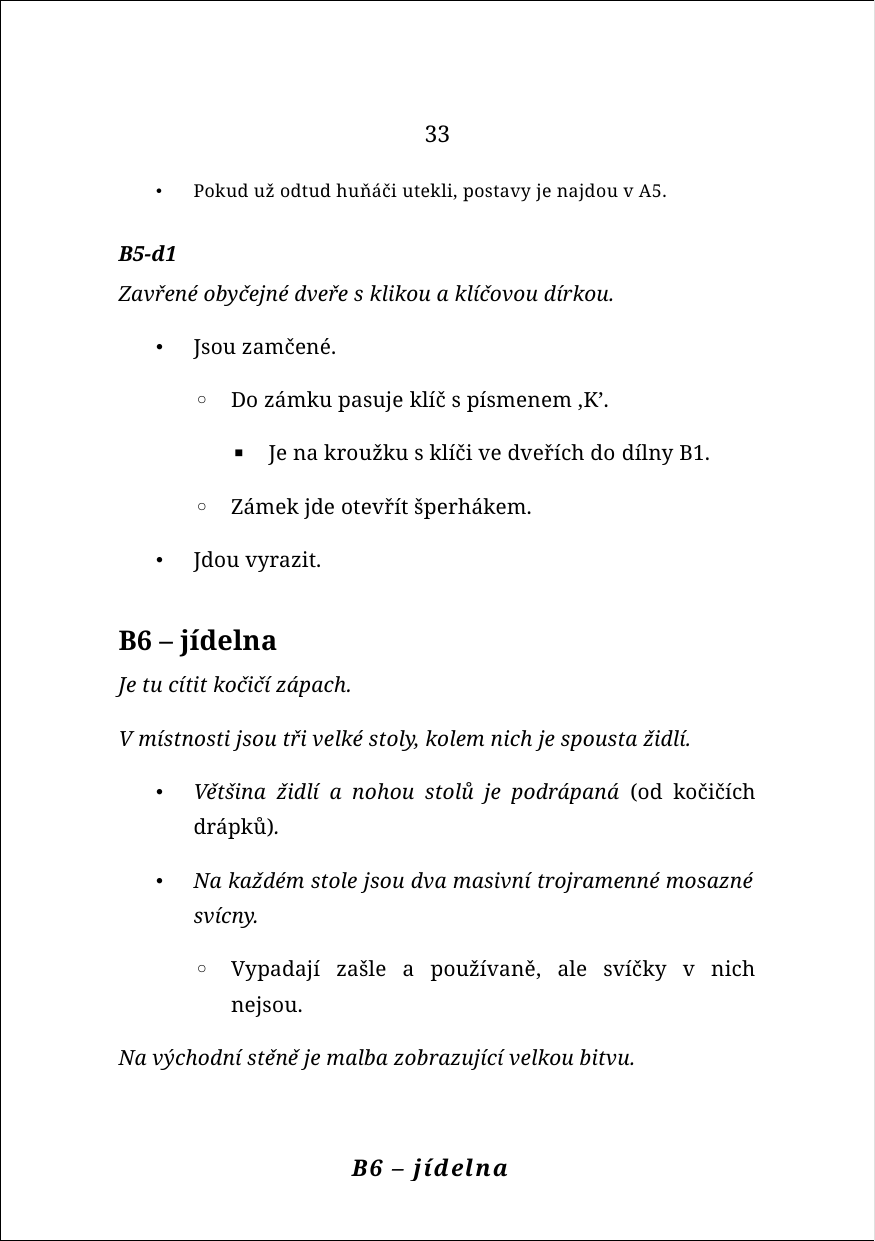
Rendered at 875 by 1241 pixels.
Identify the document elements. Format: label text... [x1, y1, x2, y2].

list Pokud už odtud huňáči utekli, postavy je najdou v A5. [156, 179, 756, 203]
list Na každém stole jsou dva masivní trojramenné mosazné svícny. [156, 866, 756, 930]
text Je tu cítit kočičí zápach. [118, 671, 756, 699]
list Většina židlí a nohou stolů je podrápaná (od kočičích drápků). [156, 777, 756, 841]
text V místnosti jsou tři velké stoly, kolem nich je spousta židlí. [118, 724, 756, 752]
list Vypadají zašle a používaně, ale svíčky v nich nejsou. [193, 954, 756, 1018]
list Jdou vyrazit. [156, 545, 756, 573]
text Na východní stěně je malba zobrazující velkou bitvu. [118, 1043, 756, 1072]
list Jsou zamčené. [156, 332, 756, 361]
list Je na kroužku s klíči ve dveřích do dílny B1. [231, 438, 756, 467]
subtitle B6 – jídelna [118, 622, 756, 659]
subtitle B5-d1 [118, 239, 756, 267]
text Zavřené obyčejné dveře s klikou a klíčovou dírkou. [118, 279, 756, 307]
list Zámek jde otevřít šperhákem. [193, 492, 756, 520]
list Do zámku pasuje klíč s písmenem ‚K’. [193, 385, 756, 414]
